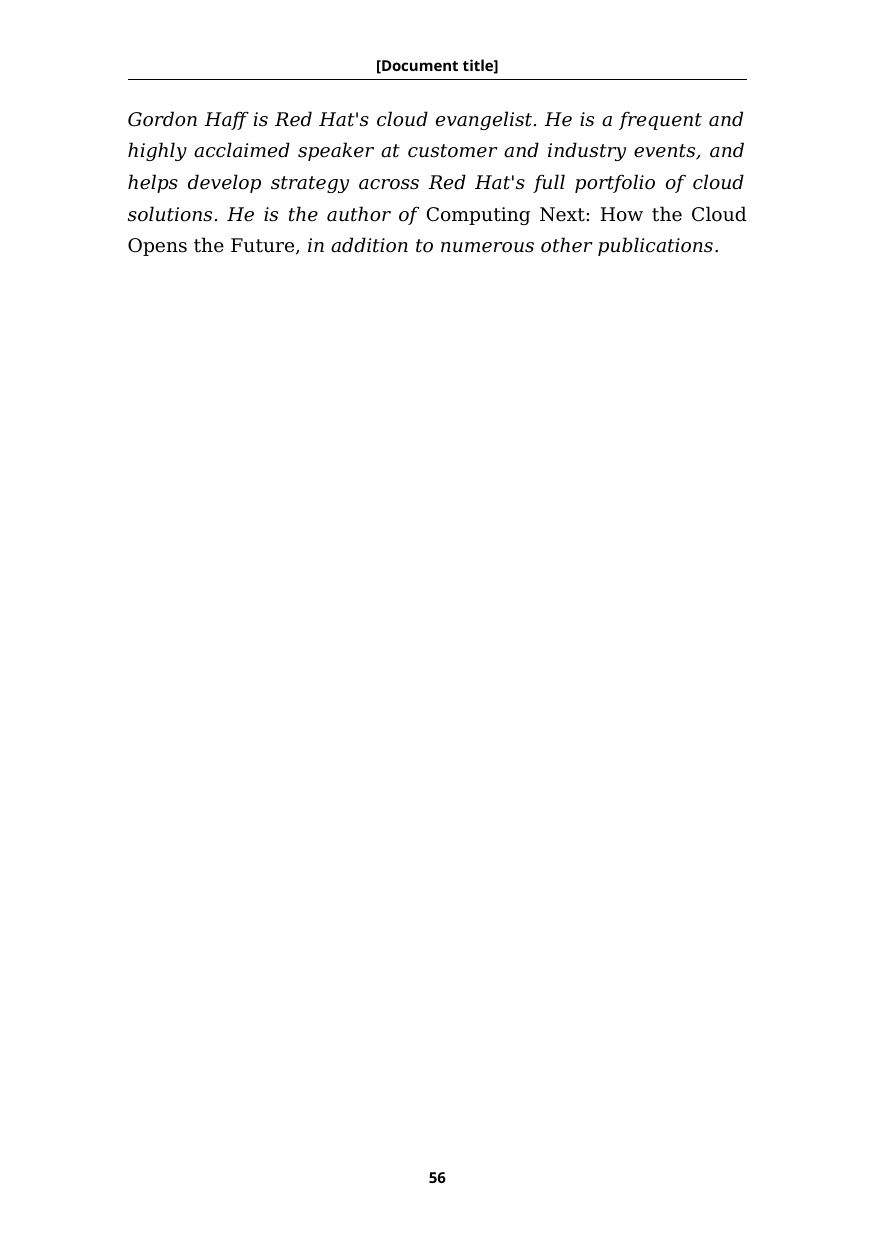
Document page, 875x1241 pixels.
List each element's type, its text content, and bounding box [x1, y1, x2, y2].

text Gordon Haff is Red Hat's cloud evangelist. He is a frequent and highly acclaimed speaker at customer and industry events, and helps develop strategy across Red Hat's full portfolio of cloud solutions. He is the author of Computing Next: How the Cloud Opens the Future, in addition to numerous other publications. [127, 109, 747, 257]
